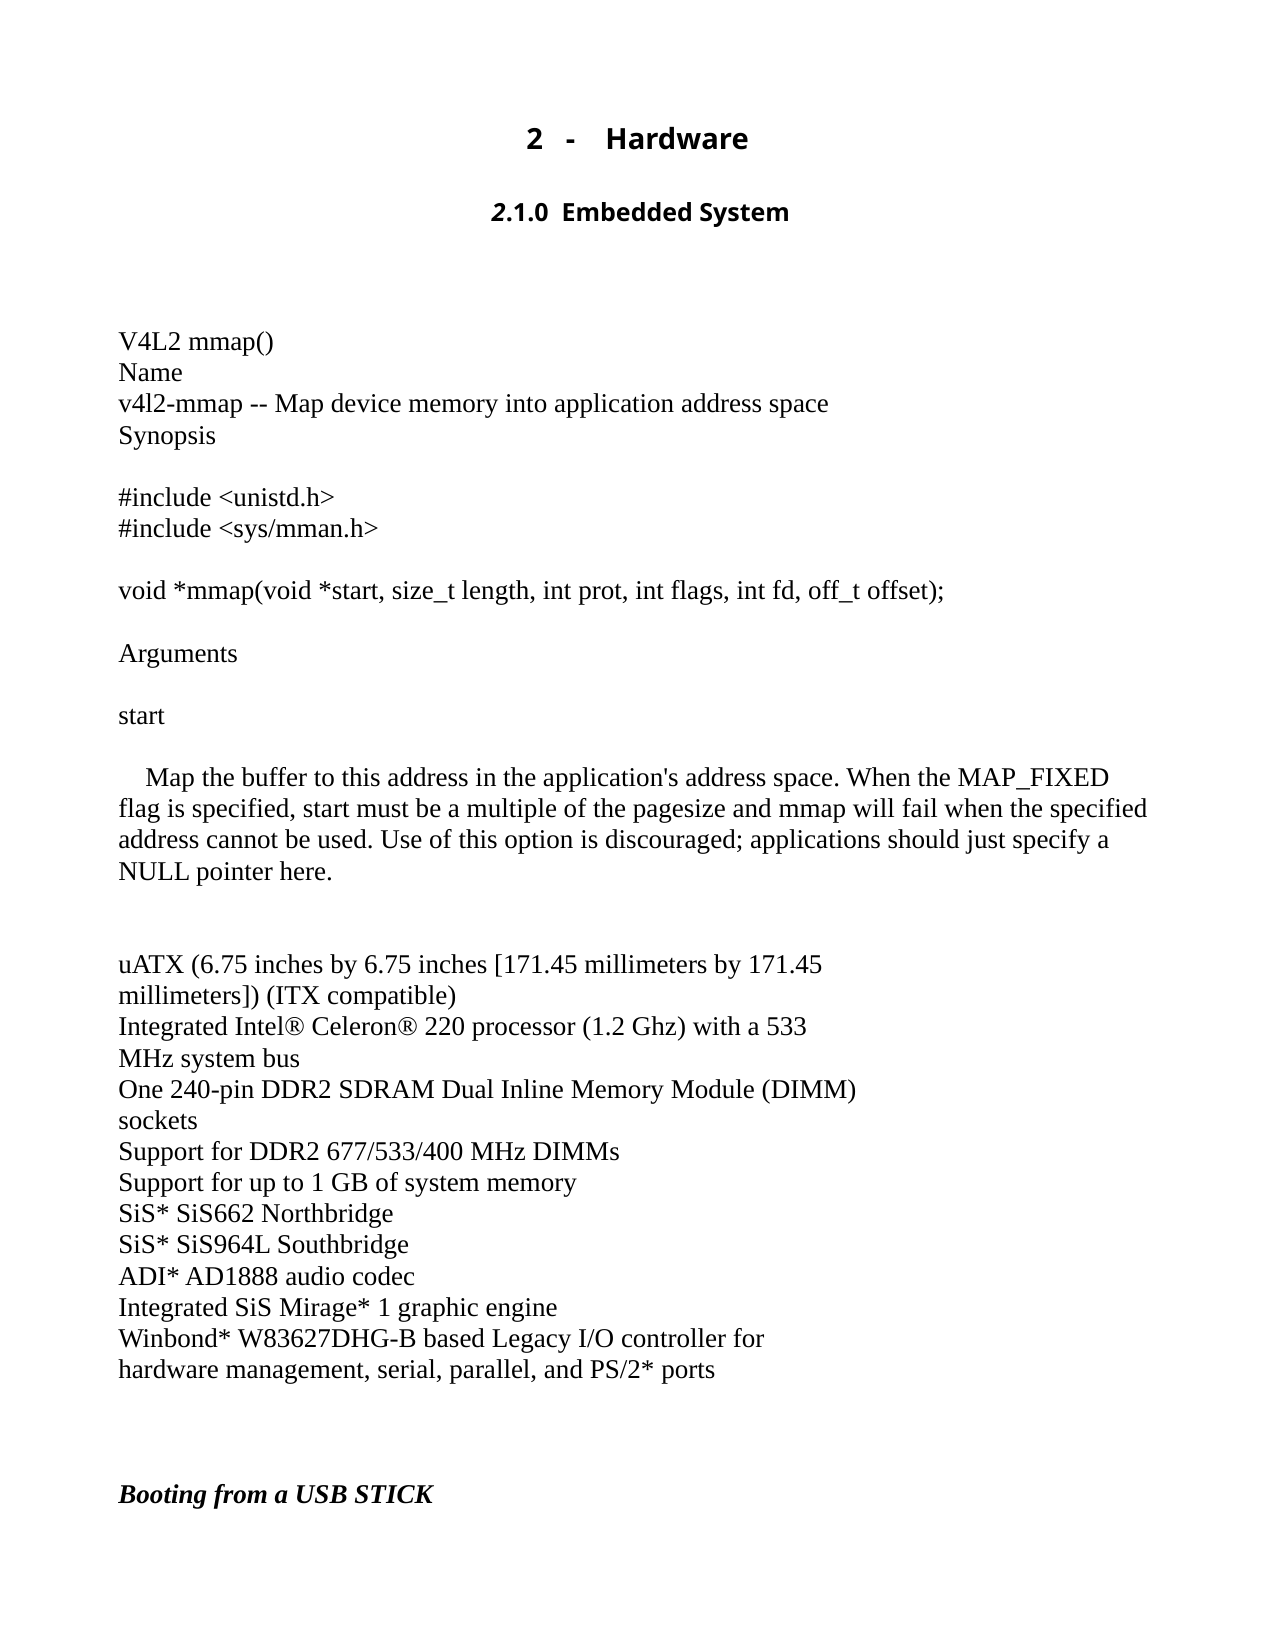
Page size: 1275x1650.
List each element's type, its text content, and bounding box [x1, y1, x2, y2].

text sockets [118, 1104, 1157, 1135]
text Support for up to 1 GB of system memory [118, 1166, 1157, 1197]
text v4l2-mmap -- Map device memory into application address space [118, 388, 1157, 419]
text uATX (6.75 inches by 6.75 inches [171.45 millimeters by 171.45 [118, 948, 1157, 979]
text 2.1.0 Embedded System [118, 195, 1157, 229]
text MHz system bus [118, 1042, 1157, 1073]
text #include <unistd.h> [118, 481, 1157, 512]
text #include <sys/mman.h> [118, 512, 1157, 543]
text One 240-pin DDR2 SDRAM Dual Inline Memory Module (DIMM) [118, 1073, 1157, 1104]
text SiS* SiS662 Northbridge [118, 1197, 1157, 1228]
text void *mmap(void *start, size_t length, int prot, int flags, int fd, off_t offset); [118, 574, 1157, 606]
text hardware management, serial, parallel, and PS/2* ports [118, 1353, 1157, 1384]
text Support for DDR2 677/533/400 MHz DIMMs [118, 1135, 1157, 1166]
text Arguments [118, 637, 1157, 668]
text Synopsis [118, 419, 1157, 450]
text Winbond* W83627DHG-B based Legacy I/O controller for [118, 1322, 1157, 1353]
text Integrated SiS Mirage* 1 graphic engine [118, 1291, 1157, 1322]
text SiS* SiS964L Southbridge [118, 1228, 1157, 1260]
text Map the buffer to this address in the application's address space. When the MAP_FIXED flag is specified, start must be a multiple of the pagesize and mmap will fail when the specified address cannot be used. Use of this option is discouraged; applications should just specify a NULL pointer here. [118, 761, 1157, 886]
text millimeters]) (ITX compatible) [118, 979, 1157, 1011]
text start [118, 699, 1157, 730]
text ADI* AD1888 audio codec [118, 1260, 1157, 1291]
text V4L2 mmap() [118, 325, 1157, 356]
text 2 - Hardware [118, 118, 1157, 158]
text Name [118, 356, 1157, 388]
text Booting from a USB STICK [118, 1478, 1157, 1509]
text Integrated Intel® Celeron® 220 processor (1.2 Ghz) with a 533 [118, 1011, 1157, 1042]
